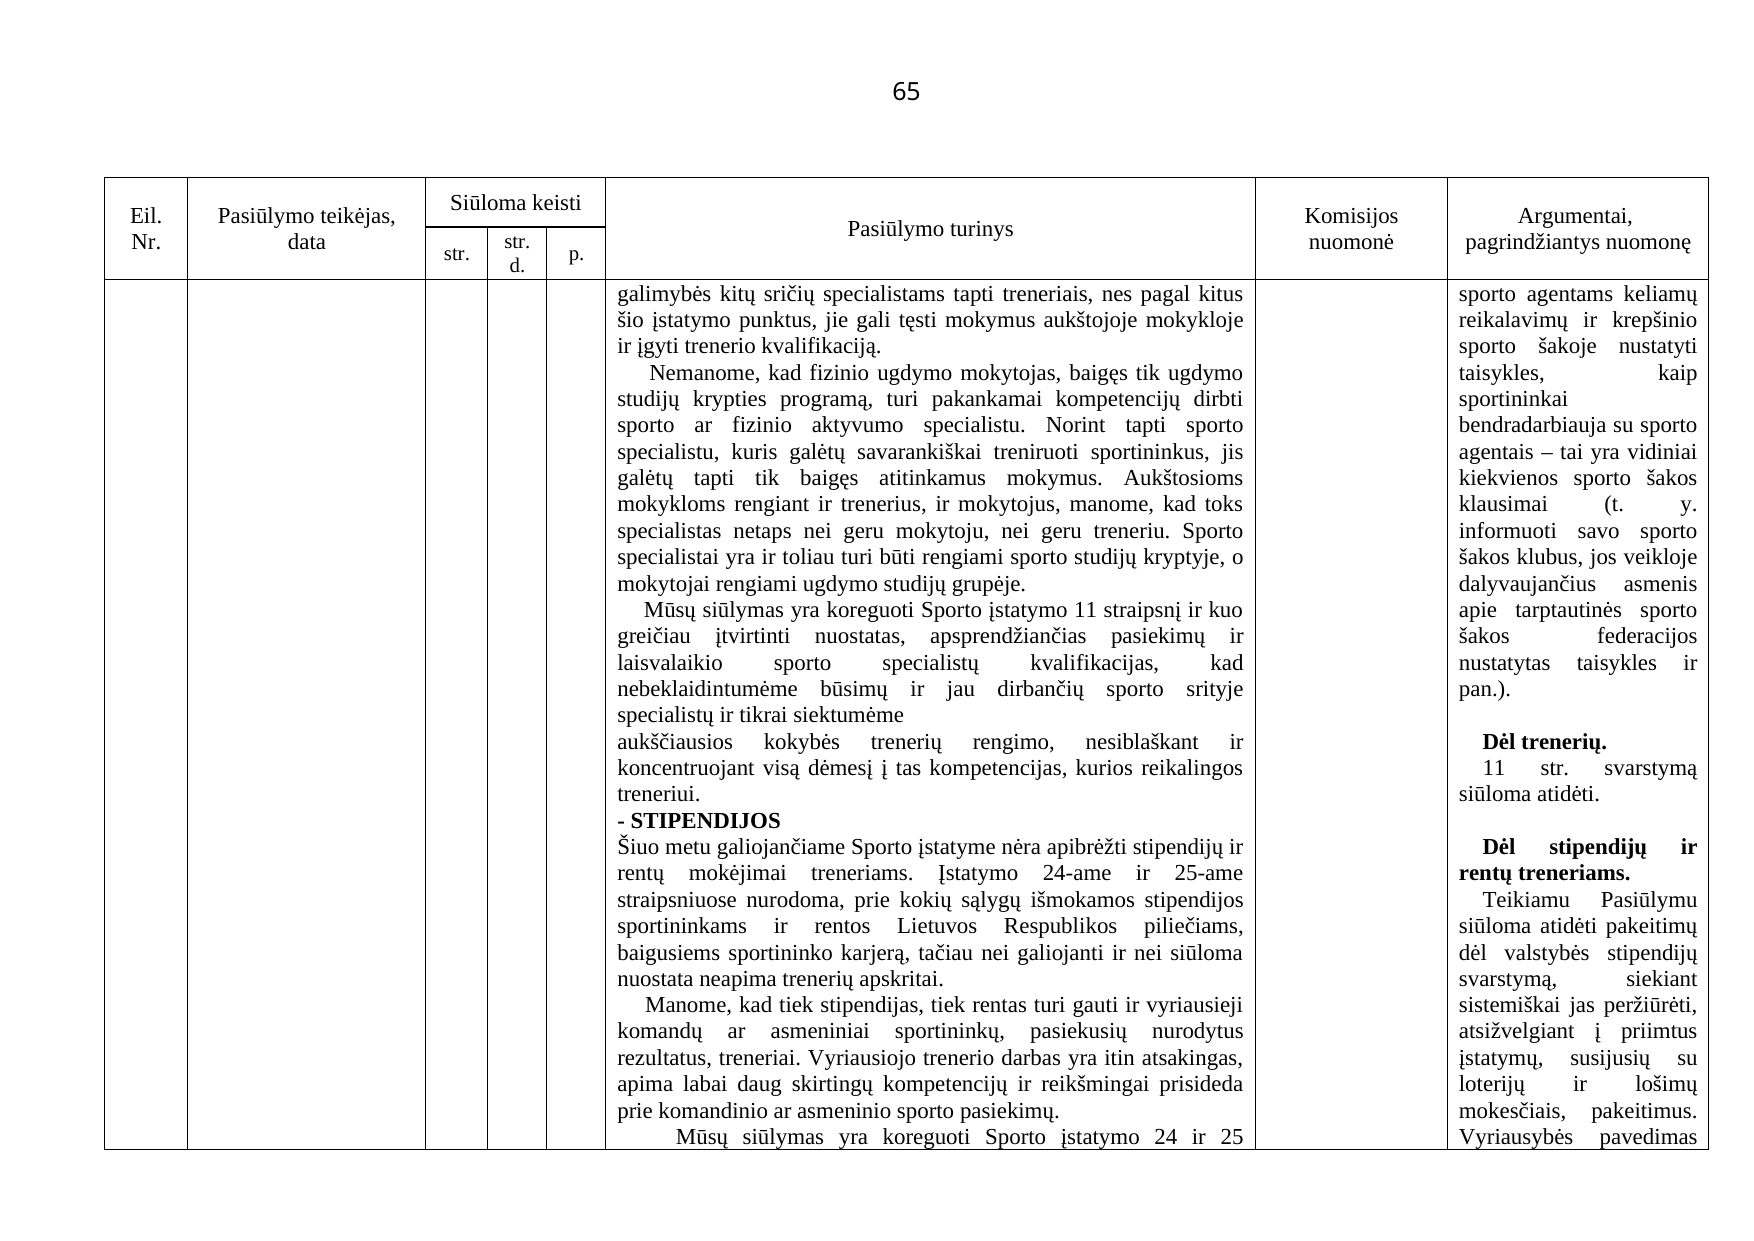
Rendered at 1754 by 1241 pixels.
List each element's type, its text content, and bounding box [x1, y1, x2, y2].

table_cell [105, 280, 187, 1149]
table_cell [547, 280, 605, 1149]
table_header Siūloma keisti [426, 178, 605, 226]
table_header Pasiūlymo turinys [606, 178, 1255, 279]
table_header Argumentai, pagrindžiantys nuomonę [1448, 178, 1708, 279]
table_header Pasiūlymo teikėjas, data [188, 178, 425, 279]
table_cell str. d. [488, 228, 546, 279]
table_cell [488, 280, 546, 1149]
table_cell sporto agentams keliamų reikalavimų ir krepšinio sporto šakoje nustatyti taisykles, kaip sportininkai bendradarbiauja su sporto agentais – tai yra vidiniai kiekvienos sporto šakos klausimai (t. y. informuoti savo sporto šakos klubus, jos veikloje dalyvaujančius asmenis apie tarptautinės sporto šakos federacijos nustatytas taisykles ir pan.). Dėl trenerių. 11 str. svarstymą siūloma atidėti. Dėl stipendijų ir rentų treneriams. Teikiamu Pasiūlymu siūloma atidėti pakeitimų dėl valstybės stipendijų svarstymą, siekiant sistemiškai jas peržiūrėti, atsižvelgiant į priimtus įstatymų, susijusių su loterijų ir lošimų mokesčiais, pakeitimus. Vyriausybės pavedimas [1448, 280, 1708, 1149]
table_cell [426, 280, 487, 1149]
table_cell galimybės kitų sričių specialistams tapti treneriais, nes pagal kitus šio įstatymo punktus, jie gali tęsti mokymus aukštojoje mokykloje ir įgyti trenerio kvalifikaciją. Nemanome, kad fizinio ugdymo mokytojas, baigęs tik ugdymo studijų krypties programą, turi pakankamai kompetencijų dirbti sporto ar fizinio aktyvumo specialistu. Norint tapti sporto specialistu, kuris galėtų savarankiškai treniruoti sportininkus, jis galėtų tapti tik baigęs atitinkamus mokymus. Aukštosioms mokykloms rengiant ir trenerius, ir mokytojus, manome, kad toks specialistas netaps nei geru mokytoju, nei geru treneriu. Sporto specialistai yra ir toliau turi būti rengiami sporto studijų kryptyje, o mokytojai rengiami ugdymo studijų grupėje. Mūsų siūlymas yra koreguoti Sporto įstatymo 11 straipsnį ir kuo greičiau įtvirtinti nuostatas, apsprendžiančias pasiekimų ir laisvalaikio sporto specialistų kvalifikacijas, kad nebeklaidintumėme būsimų ir jau dirbančių sporto srityje specialistų ir tikrai siektumėme aukščiausios kokybės trenerių rengimo, nesiblaškant ir koncentruojant visą dėmesį į tas kompetencijas, kurios reikalingos treneriui. - STIPENDIJOS Šiuo metu galiojančiame Sporto įstatyme nėra apibrėžti stipendijų ir rentų mokėjimai treneriams. Įstatymo 24-ame ir 25-ame straipsniuose nurodoma, prie kokių sąlygų išmokamos stipendijos sportininkams ir rentos Lietuvos Respublikos piliečiams, baigusiems sportininko karjerą, tačiau nei galiojanti ir nei siūloma nuostata neapima trenerių apskritai. Manome, kad tiek stipendijas, tiek rentas turi gauti ir vyriausieji komandų ar asmeniniai sportininkų, pasiekusių nurodytus rezultatus, treneriai. Vyriausiojo trenerio darbas yra itin atsakingas, apima labai daug skirtingų kompetencijų ir reikšmingai prisideda prie komandinio ar asmeninio sporto pasiekimų. Mūsų siūlymas yra koreguoti Sporto įstatymo 24 ir 25 [606, 280, 1255, 1149]
table_cell str. [426, 228, 487, 279]
table_cell [188, 280, 425, 1149]
table_cell p. [547, 228, 605, 279]
table_header Eil. Nr. [105, 178, 187, 279]
table_cell [1256, 280, 1447, 1149]
table_header Komisijos nuomonė [1256, 178, 1447, 279]
